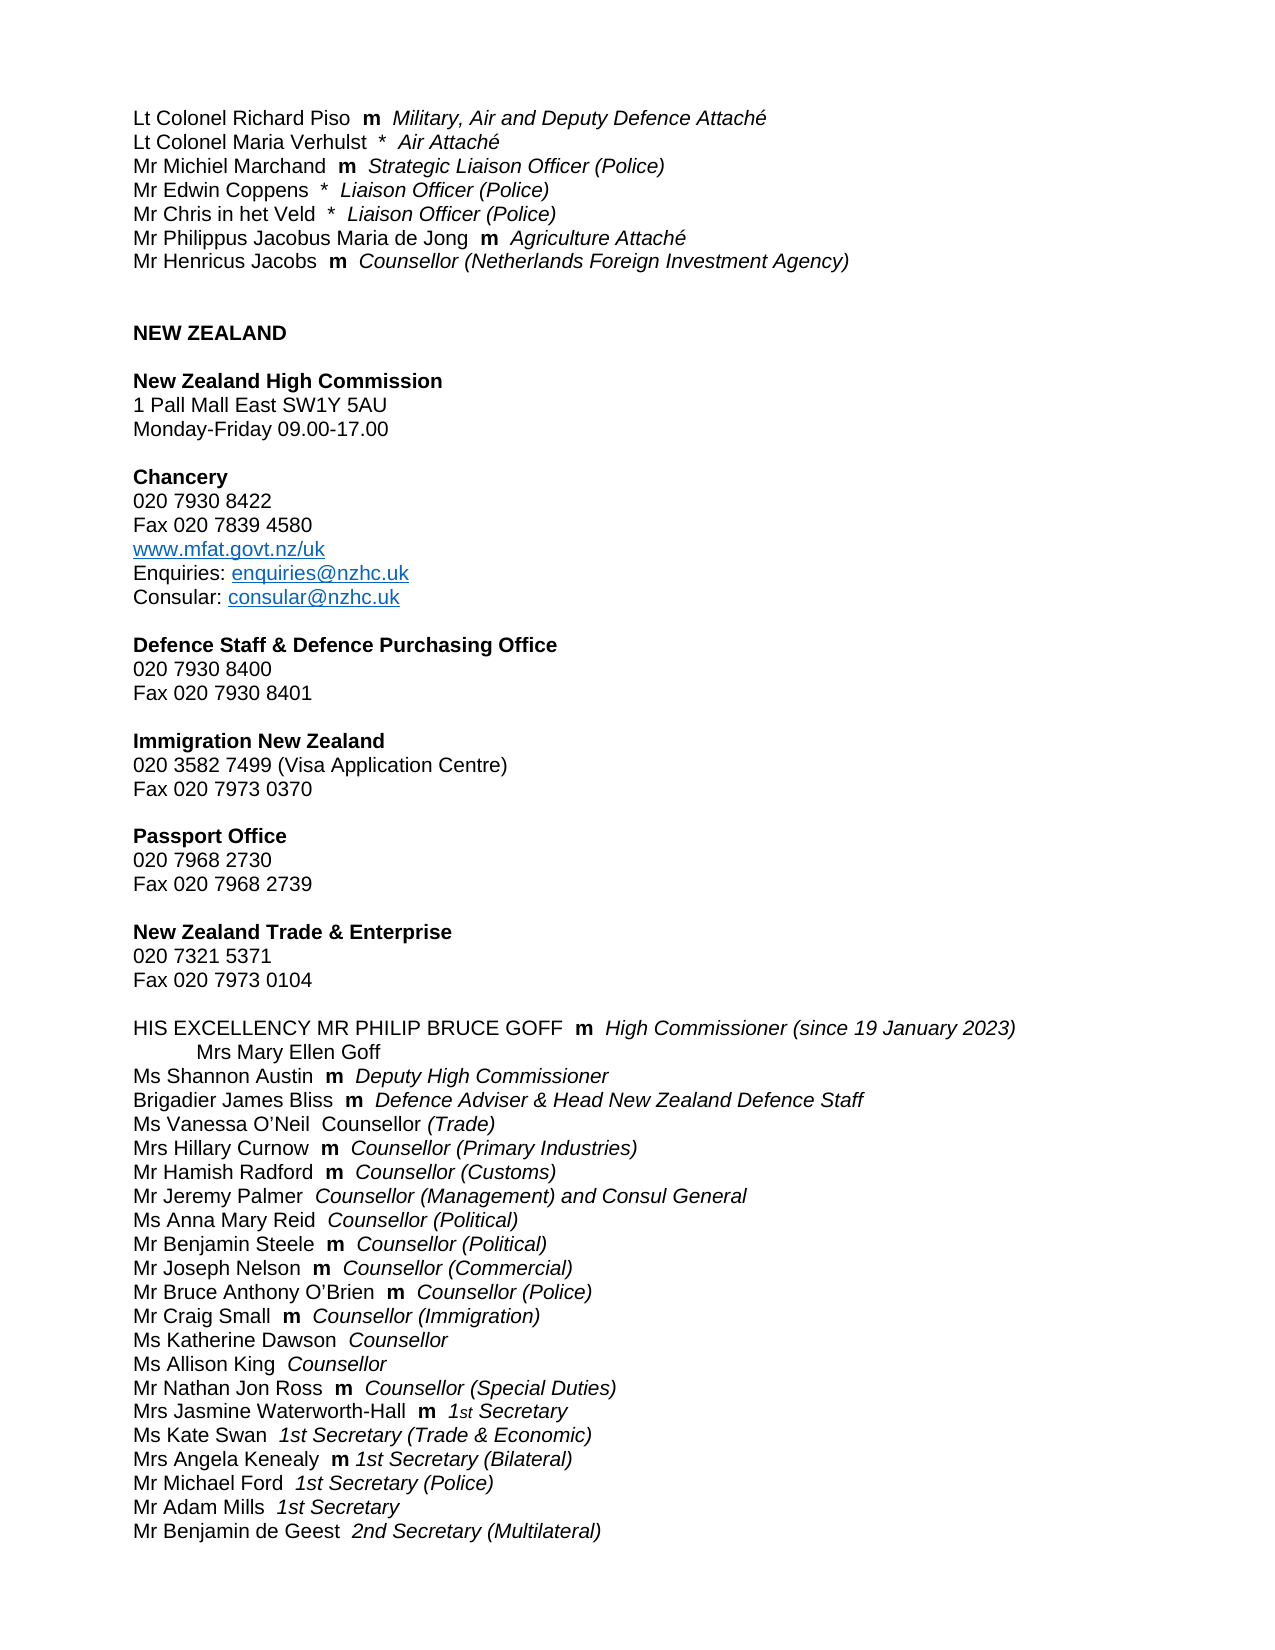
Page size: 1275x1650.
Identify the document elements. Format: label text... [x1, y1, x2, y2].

text Consular: consular@nzhc.uk [133, 585, 1181, 609]
text 020 3582 7499 (Visa Application Centre) [133, 752, 1181, 776]
text Lt Colonel Maria Verhulst * Air Attaché [133, 129, 1181, 153]
text Mrs Jasmine Waterworth-Hall m 1st Secretary [133, 1399, 1181, 1423]
text Mrs Angela Kenealy m 1st Secretary (Bilateral) [133, 1447, 1181, 1471]
text www.mfat.govt.nz/uk [133, 537, 1181, 561]
text Lt Colonel Richard Piso m Military, Air and Deputy Defence Attaché [133, 106, 1181, 129]
text Ms Anna Mary Reid Counsellor (Political) [133, 1208, 1181, 1232]
text Mrs Hillary Curnow m Counsellor (Primary Industries) [133, 1136, 1181, 1160]
text 020 7321 5371 [133, 944, 1181, 968]
text Mr Benjamin de Geest 2nd Secretary (Multilateral) [133, 1519, 1181, 1543]
text Mr Craig Small m Counsellor (Immigration) [133, 1303, 1181, 1327]
text Mr Philippus Jacobus Maria de Jong m Agriculture Attaché [133, 225, 1181, 249]
text Mr Benjamin Steele m Counsellor (Political) [133, 1232, 1181, 1256]
text Mr Adam Mills 1st Secretary [133, 1495, 1181, 1519]
text Fax 020 7839 4580 [133, 513, 1181, 537]
text Ms Katherine Dawson Counsellor [133, 1327, 1181, 1351]
text New Zealand High Commission [133, 369, 1181, 393]
text New Zealand Trade & Enterprise [133, 920, 1181, 944]
text Mr Chris in het Veld * Liaison Officer (Police) [133, 201, 1181, 225]
text Ms Vanessa O’Neil Counsellor (Trade) [133, 1112, 1181, 1136]
text Monday-Friday 09.00-17.00 [133, 417, 1181, 441]
text Enquiries: enquiries@nzhc.uk [133, 561, 1181, 585]
text Fax 020 7968 2739 [133, 872, 1181, 896]
text 1 Pall Mall East SW1Y 5AU [133, 393, 1181, 417]
text Defence Staff & Defence Purchasing Office [133, 633, 1181, 657]
text Ms Shannon Austin m Deputy High Commissioner [133, 1064, 1181, 1088]
text Mr Joseph Nelson m Counsellor (Commercial) [133, 1256, 1181, 1279]
text 020 7930 8400 [133, 657, 1181, 681]
text Mrs Mary Ellen Goff [133, 1040, 1181, 1064]
text Brigadier James Bliss m Defence Adviser & Head New Zealand Defence Staff [133, 1088, 1181, 1112]
text Mr Michael Ford 1st Secretary (Police) [133, 1471, 1181, 1495]
text Mr Edwin Coppens * Liaison Officer (Police) [133, 177, 1181, 201]
text Mr Hamish Radford m Counsellor (Customs) [133, 1160, 1181, 1184]
text Mr Bruce Anthony O’Brien m Counsellor (Police) [133, 1279, 1181, 1303]
text Fax 020 7973 0370 [133, 776, 1181, 800]
text Fax 020 7973 0104 [133, 968, 1181, 992]
text Passport Office [133, 824, 1181, 848]
text Immigration New Zealand [133, 728, 1181, 752]
text Mr Nathan Jon Ross m Counsellor (Special Duties) [133, 1375, 1181, 1399]
text Fax 020 7930 8401 [133, 681, 1181, 704]
text Mr Henricus Jacobs m Counsellor (Netherlands Foreign Investment Agency) [133, 249, 1181, 273]
text Ms Kate Swan 1st Secretary (Trade & Economic) [133, 1423, 1181, 1447]
text Mr Jeremy Palmer Counsellor (Management) and Consul General [133, 1184, 1181, 1208]
text 020 7968 2730 [133, 848, 1181, 872]
text Ms Allison King Counsellor [133, 1351, 1181, 1375]
text Mr Michiel Marchand m Strategic Liaison Officer (Police) [133, 153, 1181, 177]
text 020 7930 8422 [133, 489, 1181, 513]
text Chancery [133, 465, 1181, 489]
text NEW ZEALAND [133, 321, 1181, 345]
text HIS EXCELLENCY MR PHILIP BRUCE GOFF m High Commissioner (since 19 January 2023) [133, 1016, 1181, 1040]
